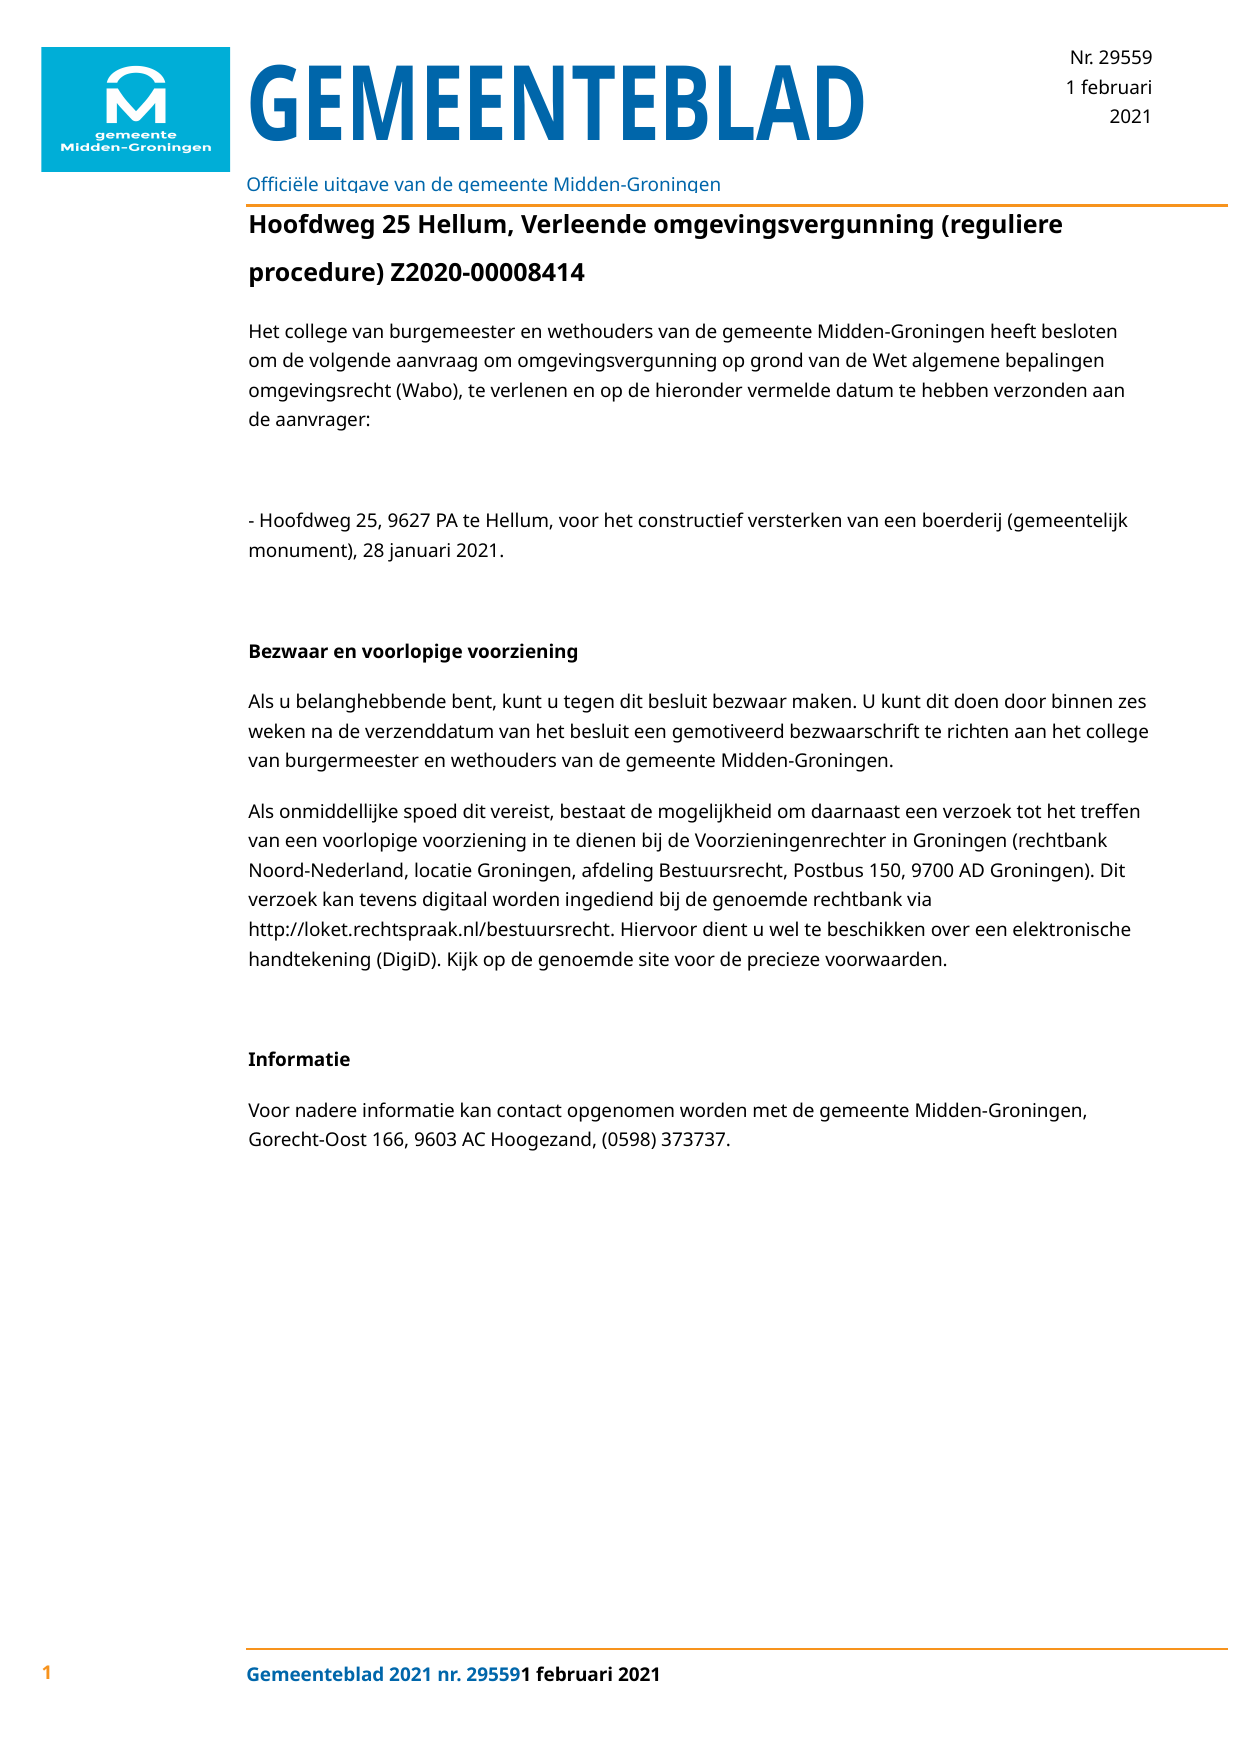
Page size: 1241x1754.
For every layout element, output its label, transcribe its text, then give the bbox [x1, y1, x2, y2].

text - Hoofdweg 25, 9627 PA te Hellum, voor het constructief versterken van een boerderij (gemeentelijk monument), 28 januari 2021. [248, 507, 1152, 563]
picture [184, 146, 190, 153]
text Als u belanghebbende bent, kunt u tegen dit besluit bezwaar maken. U kunt dit doen door binnen zes weken na de verzenddatum van het besluit een gemotiveerd bezwaarschrift te richten aan het college van burgermeester en wethouders van de gemeente Midden-Groningen. [248, 688, 1152, 773]
picture [107, 89, 165, 122]
picture [108, 66, 164, 82]
text Het college van burgemeester en wethouders van de gemeente Midden-Groningen heeft besloten om de volgende aanvraag om omgevingsvergunning op grond van de Wet algemene bepalingen omgevingsrecht (Wabo), te verlenen en op de hieronder vermelde datum te hebben verzonden aan de aanvrager: [248, 318, 1152, 432]
text Als onmiddellijke spoed dit vereist, bestaat de mogelijkheid om daarnaast een verzoek tot het treffen van een voorlopige voorziening in te dienen bij de Voorzieningenrechter in Groningen (rechtbank Noord-Nederland, locatie Groningen, afdeling Bestuursrecht, Postbus 150, 9700 AD Groningen). Dit verzoek kan tevens digitaal worden ingediend bij de genoemde rechtbank via http://loket.rechtspraak.nl/bestuursrecht. Hiervoor dient u wel te beschikken over een elektronische handtekening (DigiD). Kijk op de genoemde site voor de precieze voorwaarden. [248, 798, 1152, 972]
text Bezwaar en voorlopige voorziening [248, 638, 1152, 664]
text Voor nadere informatie kan contact opgenomen worden met de gemeente Midden-Groningen, Gorecht-Oost 166, 9603 AC Hoogezand, (0598) 373737. [248, 1097, 1152, 1152]
text Hoofdweg 25 Hellum, Verleende omgevingsvergunning (reguliere procedure) Z2020-00008414 [248, 207, 1152, 288]
text Informatie [248, 1047, 1152, 1072]
